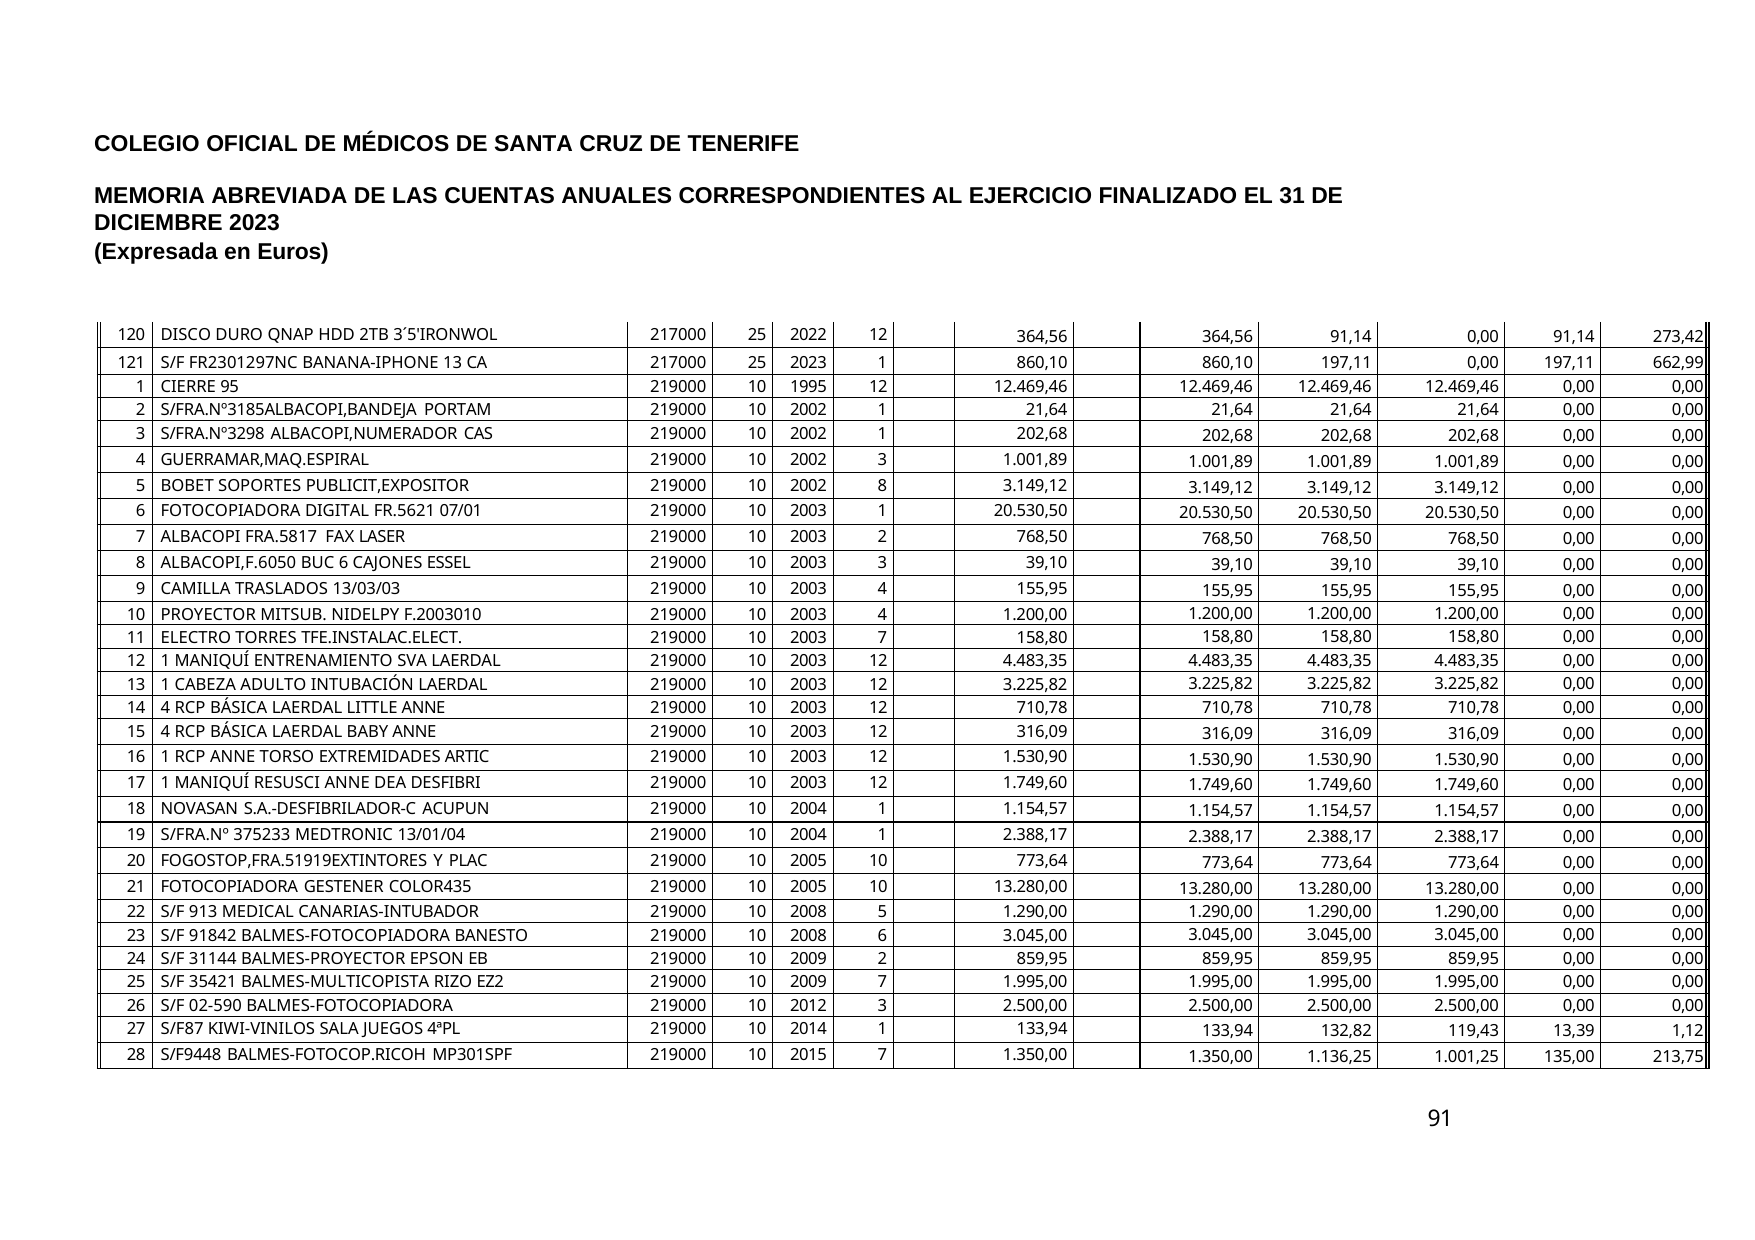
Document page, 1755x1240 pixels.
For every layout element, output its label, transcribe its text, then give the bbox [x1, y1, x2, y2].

table_cell 2005 [773, 848, 833, 873]
table_cell 10 [713, 719, 772, 744]
table_cell 1.995,00 [1378, 970, 1504, 992]
table_cell [894, 447, 954, 472]
table_cell 768,50 [1141, 525, 1258, 549]
table_cell 0,00 [1601, 823, 1705, 847]
table_cell 133,94 [1141, 1017, 1258, 1042]
table_cell 3 [834, 447, 893, 472]
table_cell 2009 [773, 947, 833, 969]
table_cell GUERRAMAR,MAQ.ESPIRAL [153, 447, 627, 472]
table_cell [1074, 398, 1139, 420]
table_cell 3.045,00 [955, 923, 1073, 946]
table_cell 2008 [773, 900, 833, 922]
table_cell 219000 [628, 421, 712, 446]
table_cell 0,00 [1601, 900, 1705, 922]
table_cell 219000 [628, 874, 712, 899]
table_cell 2003 [773, 499, 833, 524]
table_cell 0,00 [1601, 874, 1705, 899]
table_cell 4 [834, 576, 893, 601]
table_cell 10 [713, 625, 772, 648]
table_cell 4 RCP BÁSICA LAERDAL BABY ANNE [153, 719, 627, 744]
table_cell 1.154,57 [1259, 797, 1377, 821]
table_cell [1074, 602, 1139, 624]
table_cell 1.001,25 [1378, 1043, 1504, 1067]
table_cell 0,00 [1601, 649, 1705, 671]
table_cell 0,00 [1505, 499, 1600, 524]
table_cell 1 MANIQUÍ ENTRENAMIENTO SVA LAERDAL [153, 649, 627, 671]
table_cell 217000 [628, 348, 712, 373]
table_cell 10 [713, 525, 772, 549]
table_cell 860,10 [955, 348, 1073, 373]
table_cell NOVASAN S.A.-DESFIBRILADOR-C ACUPUN [153, 797, 627, 821]
table_cell 219000 [628, 823, 712, 847]
table_cell 2002 [773, 421, 833, 446]
table_cell 1.154,57 [955, 797, 1073, 821]
table_header 120 [101, 322, 152, 347]
table_cell [894, 625, 954, 648]
table_cell 1.154,57 [1141, 797, 1258, 821]
table_cell 10 [713, 797, 772, 821]
table_cell [1074, 719, 1139, 744]
table_cell S/FRA.Nº3298 ALBACOPI,NUMERADOR CAS [153, 421, 627, 446]
table_cell 119,43 [1378, 1017, 1504, 1042]
table_cell 2005 [773, 874, 833, 899]
table_cell 219000 [628, 900, 712, 922]
table_cell 155,95 [1378, 576, 1504, 601]
table_cell 3 [101, 421, 152, 446]
table_cell 0,00 [1505, 375, 1600, 397]
table_cell 1 [101, 375, 152, 397]
table_cell 1.290,00 [1259, 900, 1377, 922]
table_header 12 [834, 322, 893, 347]
table_header 364,56 [1141, 322, 1258, 347]
table_cell 662,99 [1601, 348, 1705, 373]
table_cell 4.483,35 [1259, 649, 1377, 671]
table_cell [894, 970, 954, 992]
table_cell 2.500,00 [955, 994, 1073, 1016]
table_cell 202,68 [1378, 421, 1504, 446]
table_cell 213,75 [1601, 1043, 1705, 1067]
table_header 0,00 [1378, 322, 1504, 347]
table_cell 0,00 [1601, 970, 1705, 992]
table_cell 0,00 [1505, 525, 1600, 549]
table_cell 39,10 [1141, 551, 1258, 575]
table_cell 10 [713, 947, 772, 969]
table_cell S/F87 KIWI-VINILOS SALA JUEGOS 4ªPL [153, 1017, 627, 1042]
table_cell 2002 [773, 398, 833, 420]
table_cell 1.749,60 [1259, 771, 1377, 796]
table_cell 155,95 [955, 576, 1073, 601]
table_cell [894, 719, 954, 744]
table_cell [1074, 771, 1139, 796]
table_cell [894, 525, 954, 549]
table_cell 0,00 [1505, 719, 1600, 744]
table_cell 219000 [628, 473, 712, 498]
table_cell [894, 421, 954, 446]
table_cell 0,00 [1601, 848, 1705, 873]
table_cell 0,00 [1505, 696, 1600, 718]
table_cell 21 [101, 874, 152, 899]
table_header 91,14 [1259, 322, 1377, 347]
table_cell CIERRE 95 [153, 375, 627, 397]
table_cell 2003 [773, 649, 833, 671]
table_cell 0,00 [1505, 771, 1600, 796]
table_cell 316,09 [955, 719, 1073, 744]
table_cell [1074, 525, 1139, 549]
table_cell 202,68 [1141, 421, 1258, 446]
table_cell 0,00 [1601, 947, 1705, 969]
table_cell 2003 [773, 551, 833, 575]
table_cell 0,00 [1505, 473, 1600, 498]
table_cell 773,64 [1141, 848, 1258, 873]
table_cell 18 [101, 797, 152, 821]
table_cell 12 [834, 719, 893, 744]
table_cell 859,95 [1141, 947, 1258, 969]
table_cell 121 [101, 348, 152, 373]
table_cell [894, 576, 954, 601]
table_cell [1074, 447, 1139, 472]
table_cell 14 [101, 696, 152, 718]
table_header 364,56 [955, 322, 1073, 347]
table_cell 768,50 [955, 525, 1073, 549]
table_cell 1.200,00 [955, 602, 1073, 624]
table_cell 2.500,00 [1141, 994, 1258, 1016]
table_cell 219000 [628, 375, 712, 397]
table_cell [894, 745, 954, 770]
table_cell 10 [713, 696, 772, 718]
table_cell 10 [834, 848, 893, 873]
table_cell 0,00 [1601, 672, 1705, 695]
table_cell 219000 [628, 923, 712, 946]
table_cell 0,00 [1601, 576, 1705, 601]
table_cell 10 [713, 994, 772, 1016]
table_cell 9 [101, 576, 152, 601]
table_cell 0,00 [1505, 900, 1600, 922]
table_cell 3.045,00 [1259, 923, 1377, 946]
table_cell 5 [834, 900, 893, 922]
table_cell 710,78 [1259, 696, 1377, 718]
table_cell 2003 [773, 771, 833, 796]
table_cell 10 [101, 602, 152, 624]
table_cell 24 [101, 947, 152, 969]
table_cell 2004 [773, 797, 833, 821]
table_cell 16 [101, 745, 152, 770]
table_cell 1.749,60 [1141, 771, 1258, 796]
table_cell 10 [713, 970, 772, 992]
table_cell [894, 348, 954, 373]
table_cell 12 [834, 649, 893, 671]
table_cell 0,00 [1601, 602, 1705, 624]
table_cell 1.995,00 [1141, 970, 1258, 992]
table_cell S/FRA.Nº 375233 MEDTRONIC 13/01/04 [153, 823, 627, 847]
table_cell 219000 [628, 696, 712, 718]
table_cell 1.290,00 [1141, 900, 1258, 922]
table_cell 3 [834, 994, 893, 1016]
table_cell 219000 [628, 447, 712, 472]
table_cell 3.149,12 [955, 473, 1073, 498]
table_cell 12 [834, 375, 893, 397]
table_cell 0,00 [1505, 823, 1600, 847]
table_cell 21,64 [955, 398, 1073, 420]
table_cell [894, 649, 954, 671]
table_cell 10 [713, 649, 772, 671]
table_cell 2.500,00 [1259, 994, 1377, 1016]
table_cell 7 [834, 970, 893, 992]
table_cell 10 [713, 551, 772, 575]
table_cell 219000 [628, 848, 712, 873]
table_cell 10 [713, 923, 772, 946]
table_cell 768,50 [1259, 525, 1377, 549]
table_cell 0,00 [1601, 797, 1705, 821]
table_cell 859,95 [1259, 947, 1377, 969]
table_cell 197,11 [1259, 348, 1377, 373]
table_cell 158,80 [1378, 625, 1504, 648]
table_cell ELECTRO TORRES TFE.INSTALAC.ELECT. [153, 625, 627, 648]
table_cell 2002 [773, 447, 833, 472]
table_cell 4 [101, 447, 152, 472]
table_cell 0,00 [1601, 719, 1705, 744]
table_cell [894, 923, 954, 946]
table_cell 219000 [628, 797, 712, 821]
table_cell 316,09 [1378, 719, 1504, 744]
table_cell S/FRA.Nº3185ALBACOPI,BANDEJA PORTAM [153, 398, 627, 420]
table_cell 8 [834, 473, 893, 498]
table_cell [1074, 625, 1139, 648]
table_cell 1,12 [1601, 1017, 1705, 1042]
table_cell 15 [101, 719, 152, 744]
table_cell 6 [834, 923, 893, 946]
table_cell 773,64 [1378, 848, 1504, 873]
table_cell 3.225,82 [1141, 672, 1258, 695]
table_header 273,42 [1601, 322, 1705, 347]
table_cell 2004 [773, 823, 833, 847]
table_cell S/F 913 MEDICAL CANARIAS-INTUBADOR [153, 900, 627, 922]
table_cell 2.388,17 [1259, 823, 1377, 847]
table_cell 0,00 [1505, 797, 1600, 821]
table_cell [1074, 923, 1139, 946]
table_cell BOBET SOPORTES PUBLICIT,EXPOSITOR [153, 473, 627, 498]
table_cell S/F 02-590 BALMES-FOTOCOPIADORA [153, 994, 627, 1016]
table_cell 773,64 [955, 848, 1073, 873]
table_cell 219000 [628, 551, 712, 575]
table_cell 219000 [628, 970, 712, 992]
table_cell 10 [713, 672, 772, 695]
table_cell 0,00 [1505, 947, 1600, 969]
table_cell 3.149,12 [1141, 473, 1258, 498]
table_cell 10 [713, 375, 772, 397]
table_cell 219000 [628, 994, 712, 1016]
table_cell 0,00 [1601, 398, 1705, 420]
table_cell 1 [834, 1017, 893, 1042]
table_cell 12 [834, 696, 893, 718]
table_cell 10 [713, 576, 772, 601]
table_cell 158,80 [1259, 625, 1377, 648]
table_cell [894, 848, 954, 873]
table_cell 10 [713, 421, 772, 446]
table_cell 860,10 [1141, 348, 1258, 373]
table_cell 2015 [773, 1043, 833, 1067]
table_cell 1.200,00 [1141, 602, 1258, 624]
table_cell 0,00 [1505, 923, 1600, 946]
table_cell [894, 696, 954, 718]
table_cell 12 [101, 649, 152, 671]
table_cell 11 [101, 625, 152, 648]
table_cell [1074, 1017, 1139, 1042]
table_cell 4 RCP BÁSICA LAERDAL LITTLE ANNE [153, 696, 627, 718]
table_cell 39,10 [1259, 551, 1377, 575]
table_header DISCO DURO QNAP HDD 2TB 3´5'IRONWOL [153, 322, 627, 347]
table_cell 219000 [628, 499, 712, 524]
table_cell 7 [834, 625, 893, 648]
table_cell 1.200,00 [1378, 602, 1504, 624]
table_cell 2003 [773, 625, 833, 648]
table_cell 316,09 [1141, 719, 1258, 744]
table_cell 25 [101, 970, 152, 992]
table_cell 1 [834, 398, 893, 420]
table_cell 2003 [773, 719, 833, 744]
table_cell 1.001,89 [1259, 447, 1377, 472]
table_cell [1074, 499, 1139, 524]
table_cell 2008 [773, 923, 833, 946]
table_cell 13,39 [1505, 1017, 1600, 1042]
table_cell 1.749,60 [955, 771, 1073, 796]
table_cell 2003 [773, 602, 833, 624]
table_cell 21,64 [1141, 398, 1258, 420]
table_cell 10 [713, 771, 772, 796]
table_cell [894, 823, 954, 847]
table_cell S/F 35421 BALMES-MULTICOPISTA RIZO EZ2 [153, 970, 627, 992]
table_cell 3 [834, 551, 893, 575]
table_cell 39,10 [955, 551, 1073, 575]
table_cell 132,82 [1259, 1017, 1377, 1042]
table_cell 2003 [773, 672, 833, 695]
table_cell 158,80 [955, 625, 1073, 648]
table_cell 10 [713, 874, 772, 899]
table_cell 1.530,90 [1141, 745, 1258, 770]
table_cell [894, 375, 954, 397]
table_cell 20 [101, 848, 152, 873]
table_cell 23 [101, 923, 152, 946]
table_cell 1.001,89 [1141, 447, 1258, 472]
table_cell [894, 473, 954, 498]
table_cell 10 [713, 447, 772, 472]
table_cell 2003 [773, 745, 833, 770]
table_cell 1.154,57 [1378, 797, 1504, 821]
table_cell 1.350,00 [1141, 1043, 1258, 1067]
table_cell 219000 [628, 672, 712, 695]
table_cell 0,00 [1601, 551, 1705, 575]
table_cell 26 [101, 994, 152, 1016]
table_cell [894, 900, 954, 922]
table_cell 202,68 [955, 421, 1073, 446]
table_cell 158,80 [1141, 625, 1258, 648]
table_cell 219000 [628, 1017, 712, 1042]
table_cell 0,00 [1505, 672, 1600, 695]
table_cell FOTOCOPIADORA GESTENER COLOR435 [153, 874, 627, 899]
table_cell 219000 [628, 745, 712, 770]
table_cell 13.280,00 [1141, 874, 1258, 899]
table_cell [1074, 900, 1139, 922]
table_cell 13 [101, 672, 152, 695]
table_cell 10 [713, 848, 772, 873]
table_cell 2002 [773, 473, 833, 498]
table_cell [1074, 375, 1139, 397]
table_cell [1074, 649, 1139, 671]
table_cell FOTOCOPIADORA DIGITAL FR.5621 07/01 [153, 499, 627, 524]
table_cell 10 [713, 499, 772, 524]
table_cell 219000 [628, 602, 712, 624]
table_cell PROYECTOR MITSUB. NIDELPY F.2003010 [153, 602, 627, 624]
table_cell 1 RCP ANNE TORSO EXTREMIDADES ARTIC [153, 745, 627, 770]
table_cell 10 [713, 602, 772, 624]
table_cell 12.469,46 [1141, 375, 1258, 397]
table_cell [894, 499, 954, 524]
table_cell 22 [101, 900, 152, 922]
table_header [1074, 322, 1139, 347]
table_cell [1074, 994, 1139, 1016]
table_cell 2014 [773, 1017, 833, 1042]
table_cell 2.388,17 [1141, 823, 1258, 847]
table_cell [1074, 576, 1139, 601]
table_cell 3.225,82 [1378, 672, 1504, 695]
table_cell [1074, 947, 1139, 969]
table_cell S/F9448 BALMES-FOTOCOP.RICOH MP301SPF [153, 1043, 627, 1067]
table_cell 219000 [628, 398, 712, 420]
table_cell 17 [101, 771, 152, 796]
table_cell [894, 672, 954, 695]
table_cell 10 [713, 823, 772, 847]
table_cell 4.483,35 [955, 649, 1073, 671]
table_header 25 [713, 322, 772, 347]
table_cell 7 [101, 525, 152, 549]
table_cell 1 [834, 823, 893, 847]
table_cell 2 [101, 398, 152, 420]
table_cell 0,00 [1601, 994, 1705, 1016]
table_cell 1.530,90 [1378, 745, 1504, 770]
table_cell 10 [713, 398, 772, 420]
table_cell 202,68 [1259, 421, 1377, 446]
table_cell [1074, 473, 1139, 498]
table_cell 12.469,46 [1378, 375, 1504, 397]
table_cell 5 [101, 473, 152, 498]
table_cell [1074, 823, 1139, 847]
table_cell 1.995,00 [955, 970, 1073, 992]
table_cell [894, 771, 954, 796]
table_cell 0,00 [1601, 625, 1705, 648]
table_cell 0,00 [1601, 923, 1705, 946]
table_cell 1 [834, 421, 893, 446]
table_cell 0,00 [1601, 421, 1705, 446]
table_cell 8 [101, 551, 152, 575]
table_cell 0,00 [1505, 848, 1600, 873]
table_cell [894, 874, 954, 899]
table_cell FOGOSTOP,FRA.51919EXTINTORES Y PLAC [153, 848, 627, 873]
table_cell 0,00 [1505, 551, 1600, 575]
table_cell 219000 [628, 947, 712, 969]
table_cell 13.280,00 [1259, 874, 1377, 899]
table_cell 6 [101, 499, 152, 524]
table_cell 2003 [773, 525, 833, 549]
table_cell 2009 [773, 970, 833, 992]
table_cell S/F 91842 BALMES-FOTOCOPIADORA BANESTO [153, 923, 627, 946]
table_cell 219000 [628, 576, 712, 601]
table_cell 25 [713, 348, 772, 373]
table_cell 1.995,00 [1259, 970, 1377, 992]
table_cell 3.149,12 [1259, 473, 1377, 498]
table_cell 0,00 [1505, 447, 1600, 472]
table_cell 316,09 [1259, 719, 1377, 744]
table_cell 19 [101, 823, 152, 847]
table_cell 859,95 [955, 947, 1073, 969]
table_cell 197,11 [1505, 348, 1600, 373]
table_cell ALBACOPI,F.6050 BUC 6 CAJONES ESSEL [153, 551, 627, 575]
table_cell 2023 [773, 348, 833, 373]
table_cell 1.001,89 [1378, 447, 1504, 472]
table_cell 1995 [773, 375, 833, 397]
table_cell 1.200,00 [1259, 602, 1377, 624]
table_cell 0,00 [1601, 375, 1705, 397]
table_cell 12 [834, 745, 893, 770]
table_header [894, 322, 954, 347]
table_cell 12 [834, 771, 893, 796]
table_cell 1.136,25 [1259, 1043, 1377, 1067]
table_cell 0,00 [1505, 649, 1600, 671]
table_cell 133,94 [955, 1017, 1073, 1042]
table_cell 0,00 [1601, 771, 1705, 796]
table_cell 10 [713, 1043, 772, 1067]
table_cell CAMILLA TRASLADOS 13/03/03 [153, 576, 627, 601]
table_cell 13.280,00 [955, 874, 1073, 899]
table_cell 155,95 [1259, 576, 1377, 601]
table_cell 12.469,46 [1259, 375, 1377, 397]
table_cell 219000 [628, 719, 712, 744]
table_cell 2.388,17 [955, 823, 1073, 847]
table_cell 10 [713, 473, 772, 498]
table_cell 20.530,50 [955, 499, 1073, 524]
table_cell 1.749,60 [1378, 771, 1504, 796]
table_cell 21,64 [1378, 398, 1504, 420]
table_cell 2012 [773, 994, 833, 1016]
table_cell 155,95 [1141, 576, 1258, 601]
table_cell 1 MANIQUÍ RESUSCI ANNE DEA DESFIBRI [153, 771, 627, 796]
table_cell 3.149,12 [1378, 473, 1504, 498]
table_cell [894, 797, 954, 821]
table_cell 1.530,90 [1259, 745, 1377, 770]
table_cell 2 [834, 947, 893, 969]
table_cell [894, 602, 954, 624]
table_header 217000 [628, 322, 712, 347]
table_cell [1074, 672, 1139, 695]
table_cell [1074, 551, 1139, 575]
table_cell [894, 947, 954, 969]
table_cell 0,00 [1505, 874, 1600, 899]
table_cell 0,00 [1601, 473, 1705, 498]
table_cell 12.469,46 [955, 375, 1073, 397]
table_cell 27 [101, 1017, 152, 1042]
table_cell 0,00 [1601, 499, 1705, 524]
table_cell 710,78 [955, 696, 1073, 718]
table_cell 1 CABEZA ADULTO INTUBACIÓN LAERDAL [153, 672, 627, 695]
table_cell 710,78 [1141, 696, 1258, 718]
table_cell 1 [834, 797, 893, 821]
table_cell 0,00 [1505, 625, 1600, 648]
table_cell 0,00 [1505, 421, 1600, 446]
table_cell 0,00 [1505, 745, 1600, 770]
table_header 2022 [773, 322, 833, 347]
table_cell 219000 [628, 625, 712, 648]
table_cell 21,64 [1259, 398, 1377, 420]
table_cell 12 [834, 672, 893, 695]
table_cell 135,00 [1505, 1043, 1600, 1067]
table_cell S/F FR2301297NC BANANA-IPHONE 13 CA [153, 348, 627, 373]
table_cell 1.290,00 [955, 900, 1073, 922]
table_cell 7 [834, 1043, 893, 1067]
table_cell [1074, 1043, 1139, 1067]
table_cell 20.530,50 [1141, 499, 1258, 524]
table_cell 0,00 [1505, 398, 1600, 420]
table_cell [1074, 745, 1139, 770]
table_cell 1 [834, 348, 893, 373]
table_cell 10 [713, 1017, 772, 1042]
table_cell 1.530,90 [955, 745, 1073, 770]
table_cell 0,00 [1601, 447, 1705, 472]
table_cell [894, 1017, 954, 1042]
table_cell 0,00 [1505, 994, 1600, 1016]
table_cell 1.290,00 [1378, 900, 1504, 922]
table_cell 2003 [773, 576, 833, 601]
table_cell 219000 [628, 1043, 712, 1067]
table_cell [1074, 874, 1139, 899]
table_cell [1074, 348, 1139, 373]
table_cell [894, 398, 954, 420]
table_cell 10 [713, 900, 772, 922]
table_cell 3.045,00 [1141, 923, 1258, 946]
table_cell 3.225,82 [955, 672, 1073, 695]
table_cell 20.530,50 [1259, 499, 1377, 524]
table_cell 219000 [628, 649, 712, 671]
table_cell 0,00 [1505, 970, 1600, 992]
table_cell 2 [834, 525, 893, 549]
table_cell 773,64 [1259, 848, 1377, 873]
table_cell 28 [101, 1043, 152, 1067]
table_cell 1.350,00 [955, 1043, 1073, 1067]
table_cell 3.045,00 [1378, 923, 1504, 946]
table_cell 0,00 [1601, 525, 1705, 549]
table_cell 1 [834, 499, 893, 524]
table_cell 2.388,17 [1378, 823, 1504, 847]
table_cell 10 [713, 745, 772, 770]
table_cell 0,00 [1378, 348, 1504, 373]
table_cell 219000 [628, 525, 712, 549]
table_cell [894, 994, 954, 1016]
table_cell ALBACOPI FRA.5817 FAX LASER [153, 525, 627, 549]
table_cell [1074, 696, 1139, 718]
table_cell 39,10 [1378, 551, 1504, 575]
table_cell [1074, 970, 1139, 992]
table_cell [894, 1043, 954, 1067]
table_cell [1074, 797, 1139, 821]
table_cell 13.280,00 [1378, 874, 1504, 899]
table_header 91,14 [1505, 322, 1600, 347]
table_cell 0,00 [1505, 576, 1600, 601]
table_cell 10 [834, 874, 893, 899]
table_cell 768,50 [1378, 525, 1504, 549]
table_cell 20.530,50 [1378, 499, 1504, 524]
table_cell 2003 [773, 696, 833, 718]
table_cell 710,78 [1378, 696, 1504, 718]
table_cell 219000 [628, 771, 712, 796]
table_cell 0,00 [1601, 745, 1705, 770]
table_cell 0,00 [1601, 696, 1705, 718]
table_cell [1074, 421, 1139, 446]
table_cell 4.483,35 [1378, 649, 1504, 671]
table_cell 4 [834, 602, 893, 624]
table_cell 2.500,00 [1378, 994, 1504, 1016]
table_cell 3.225,82 [1259, 672, 1377, 695]
table_cell 0,00 [1505, 602, 1600, 624]
table_cell [894, 551, 954, 575]
table_cell 1.001,89 [955, 447, 1073, 472]
table_cell 859,95 [1378, 947, 1504, 969]
table_cell 4.483,35 [1141, 649, 1258, 671]
table_cell [1074, 848, 1139, 873]
table_cell S/F 31144 BALMES-PROYECTOR EPSON EB [153, 947, 627, 969]
